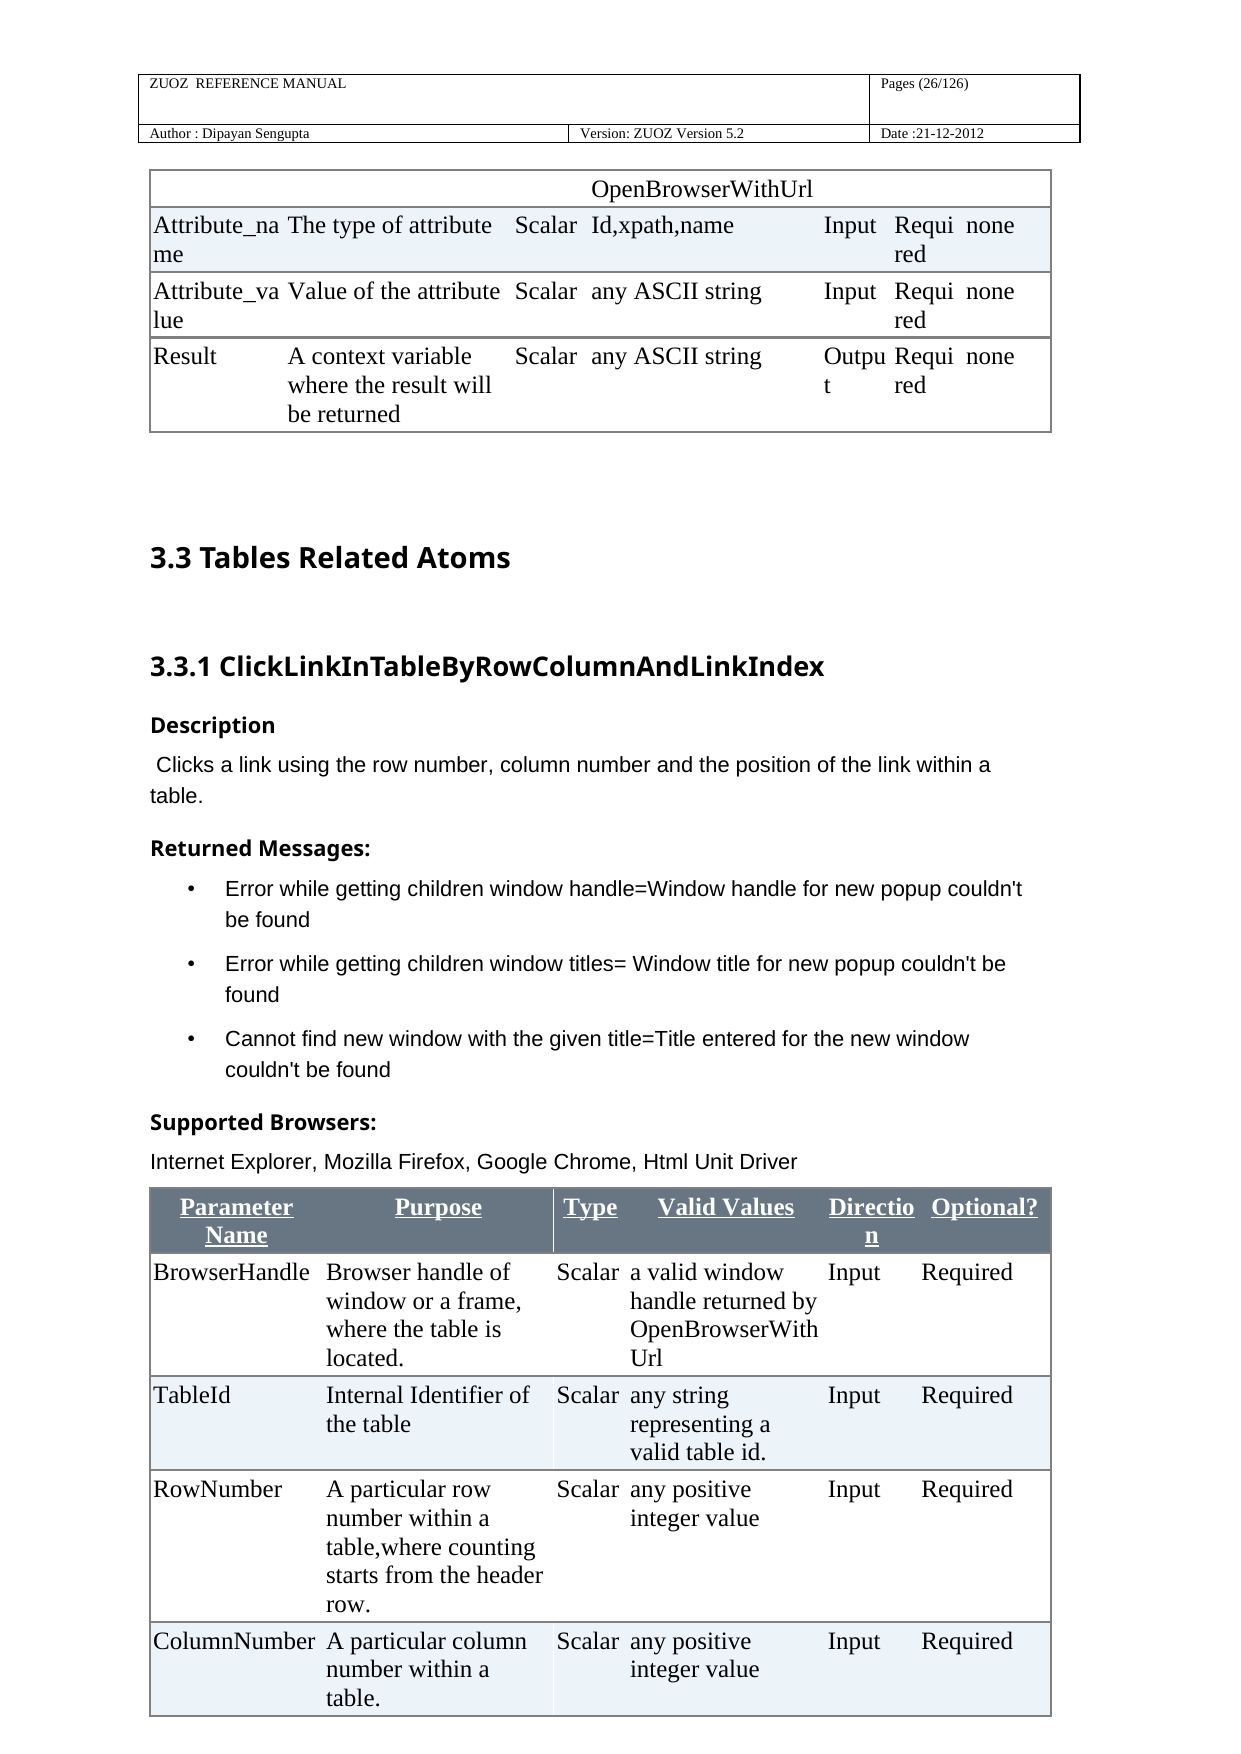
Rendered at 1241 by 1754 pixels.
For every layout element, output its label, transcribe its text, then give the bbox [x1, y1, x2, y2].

table_header Valid Values [627, 1189, 825, 1252]
subtitle 3.3.1 ClickLinkInTableByRowColumnAndLinkIndex [150, 648, 1050, 685]
table_cell Attribute_name [151, 208, 284, 271]
subtitle 3.3 Tables Related Atoms [150, 537, 1050, 577]
table_cell A particular row number within a table,where counting starts from the header row. [323, 1471, 553, 1621]
list Error while getting children window handle=Window handle for new popup couldn't be found [187, 869, 1050, 932]
table_cell any ASCII string [588, 339, 821, 431]
table_cell Attribute_value [151, 273, 284, 336]
table_cell A context variable where the result will be returned [284, 339, 512, 431]
table_cell ColumnNumber [151, 1623, 323, 1715]
table_cell Id,xpath,name [588, 208, 821, 271]
table_cell [284, 171, 512, 206]
table_header Purpose [323, 1189, 553, 1252]
table_cell Internal Identifier of the table [323, 1377, 553, 1469]
subtitle Description [150, 710, 1050, 739]
table_cell a valid window handle returned by OpenBrowserWithUrl [627, 1254, 825, 1375]
table_cell any positive integer value [627, 1471, 825, 1621]
table_cell TableId [151, 1377, 323, 1469]
table_header Parameter Name [151, 1189, 323, 1252]
list Error while getting children window titles= Window title for new popup couldn't be found [187, 944, 1050, 1007]
table_header Optional? [918, 1189, 1050, 1252]
table_cell none [963, 273, 1050, 336]
table_cell [891, 171, 963, 206]
table_cell Input [825, 1471, 918, 1621]
table_cell Value of the attribute [284, 273, 512, 336]
table_cell Input [821, 273, 891, 336]
table_cell Required [918, 1471, 1050, 1621]
table_cell RowNumber [151, 1471, 323, 1621]
table_cell OpenBrowserWithUrl [588, 171, 821, 206]
table_cell Scalar [512, 339, 588, 431]
table_cell Scalar [554, 1377, 627, 1469]
table_cell any positive integer value [627, 1623, 825, 1715]
table_cell none [963, 208, 1050, 271]
table_cell any string representing a valid table id. [627, 1377, 825, 1469]
table_cell [512, 171, 588, 206]
table_cell Required [891, 273, 963, 336]
table_header Type [554, 1189, 627, 1252]
table_cell BrowserHandle [151, 1254, 323, 1375]
table_cell [963, 171, 1050, 206]
table_cell Scalar [512, 273, 588, 336]
table_cell A particular column number within a table. [323, 1623, 553, 1715]
table_cell Input [821, 208, 891, 271]
table_cell Input [825, 1254, 918, 1375]
table_cell Required [891, 208, 963, 271]
table_cell Required [891, 339, 963, 431]
table_cell any ASCII string [588, 273, 821, 336]
table_cell [151, 171, 284, 206]
table_header Direction [825, 1189, 918, 1252]
table_cell Scalar [512, 208, 588, 271]
table_cell Input [825, 1623, 918, 1715]
table_cell Browser handle of window or a frame, where the table is located. [323, 1254, 553, 1375]
subtitle Returned Messages: [150, 833, 1050, 863]
table_cell [821, 171, 891, 206]
table_cell Scalar [554, 1623, 627, 1715]
subtitle Supported Browsers: [150, 1107, 1050, 1137]
table_cell Result [151, 339, 284, 431]
table_cell Output [821, 339, 891, 431]
table_cell Input [825, 1377, 918, 1469]
table_cell none [963, 339, 1050, 431]
text Internet Explorer, Mozilla Firefox, Google Chrome, Html Unit Driver [150, 1143, 1050, 1174]
table_cell Scalar [554, 1254, 627, 1375]
table_cell Required [918, 1377, 1050, 1469]
list Cannot find new window with the given title=Title entered for the new window couldn't be found [187, 1019, 1050, 1082]
table_cell Scalar [554, 1471, 627, 1621]
table_cell Required [918, 1254, 1050, 1375]
text Clicks a link using the row number, column number and the position of the link within a table. [150, 746, 1050, 808]
table_cell Required [918, 1623, 1050, 1715]
table_cell The type of attribute [284, 208, 512, 271]
